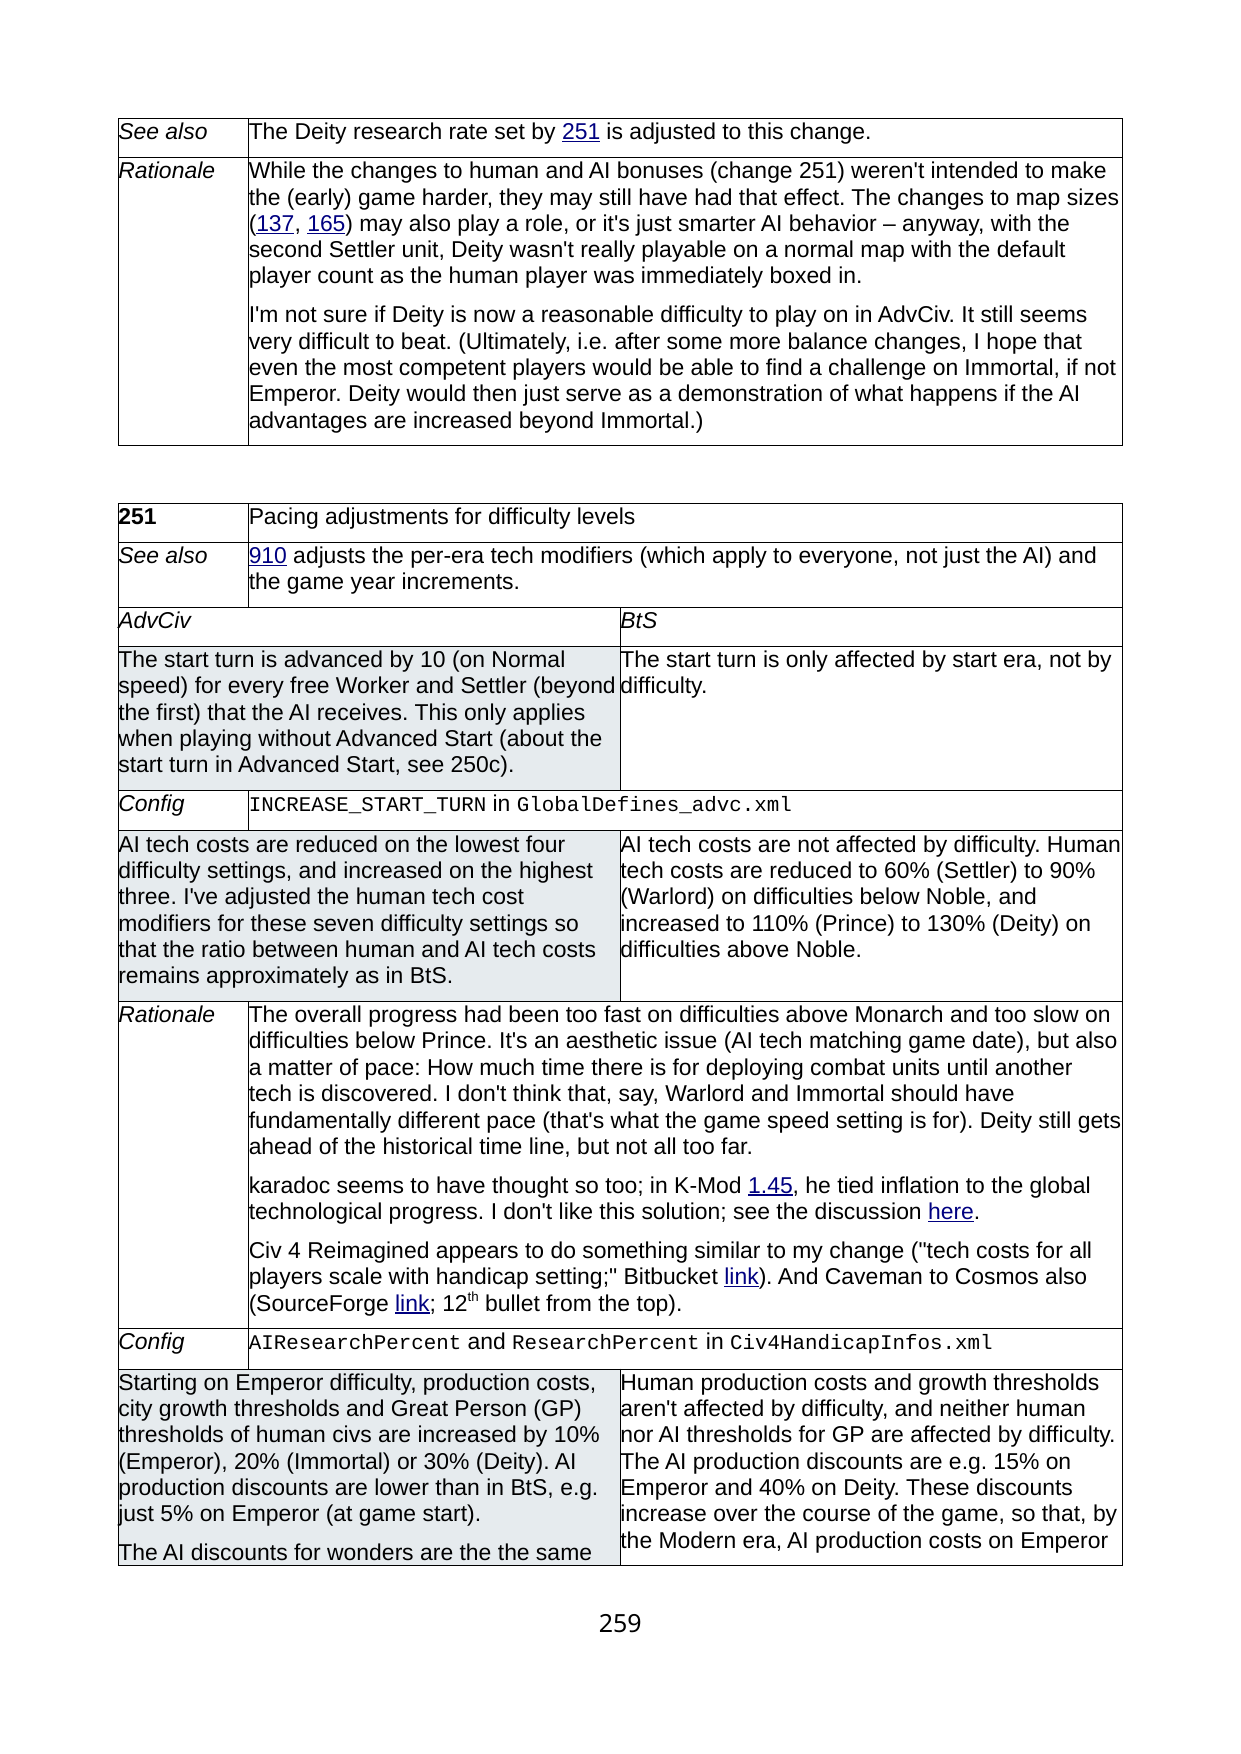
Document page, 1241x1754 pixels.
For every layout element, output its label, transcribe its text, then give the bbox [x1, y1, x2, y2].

table_cell Rationale [119, 1002, 248, 1328]
table_cell AI tech costs are not affected by difficulty. Human tech costs are reduced to 60% (Settler) to 90% (Warlord) on difficulties below Noble, and increased to 110% (Prince) to 130% (Deity) on difficulties above Noble. [621, 831, 1122, 1001]
table_cell AIResearchPercent and ResearchPercent in Civ4HandicapInfos.xml [249, 1329, 1122, 1368]
table_cell AI tech costs are reduced on the lowest four difficulty settings, and increased on the highest three. I've adjusted the human tech cost modifiers for these seven difficulty settings so that the ratio between human and AI tech costs remains approximately as in BtS. [119, 831, 620, 1001]
table_cell The start turn is only affected by start era, not by difficulty. [621, 647, 1122, 790]
table_cell See also [119, 543, 248, 607]
table_cell 910 adjusts the per-era tech modifiers (which apply to everyone, not just the AI) and the game year increments. [249, 543, 1122, 607]
table_cell See also [119, 119, 248, 157]
table_cell Starting on Emperor difficulty, production costs, city growth thresholds and Great Person (GP) thresholds of human civs are increased by 10% (Emperor), 20% (Immortal) or 30% (Deity). AI production discounts are lower than in BtS, e.g. just 5% on Emperor (at game start). The AI discounts for wonders are the the same [119, 1370, 620, 1565]
table_header Pacing adjustments for difficulty levels [249, 504, 1122, 542]
table_cell While the changes to human and AI bonuses (change 251) weren't intended to make the (early) game harder, they may still have had that effect. The changes to map sizes (137, 165) may also play a role, or it's just smarter AI behavior – anyway, with the second Settler unit, Deity wasn't really playable on a normal map with the default player count as the human player was immediately boxed in. I'm not sure if Deity is now a reasonable difficulty to play on in AdvCiv. It still seems very difficult to beat. (Ultimately, i.e. after some more balance changes, I hope that even the most competent players would be able to find a challenge on Immortal, if not Emperor. Deity would then just serve as a demonstration of what happens if the AI advantages are increased beyond Immortal.) [249, 158, 1122, 445]
table_cell The Deity research rate set by 251 is adjusted to this change. [249, 119, 1122, 157]
table_header 251 [119, 504, 248, 542]
table_cell Config [119, 1329, 248, 1368]
table_cell AdvCiv [119, 608, 620, 646]
table_cell The overall progress had been too fast on difficulties above Monarch and too slow on difficulties below Prince. It's an aesthetic issue (AI tech matching game date), but also a matter of pace: How much time there is for deploying combat units until another tech is discovered. I don't think that, say, Warlord and Immortal should have fundamentally different pace (that's what the game speed setting is for). Deity still gets ahead of the historical time line, but not all too far. karadoc seems to have thought so too; in K-Mod 1.45, he tied inflation to the global technological progress. I don't like this solution; see the discussion here. Civ 4 Reimagined appears to do something similar to my change ("tech costs for all players scale with handicap setting;" Bitbucket link). And Caveman to Cosmos also (SourceForge link; 12th bullet from the top). [249, 1002, 1122, 1328]
table_cell INCREASE_START_TURN in GlobalDefines_advc.xml [249, 791, 1122, 830]
table_cell Human production costs and growth thresholds aren't affected by difficulty, and neither human nor AI thresholds for GP are affected by difficulty. The AI production discounts are e.g. 15% on Emperor and 40% on Deity. These discounts increase over the course of the game, so that, by the Modern era, AI production costs on Emperor [621, 1370, 1122, 1565]
table_cell Rationale [119, 158, 248, 445]
table_cell The start turn is advanced by 10 (on Normal speed) for every free Worker and Settler (beyond the first) that the AI receives. This only applies when playing without Advanced Start (about the start turn in Advanced Start, see 250c). [119, 647, 620, 790]
table_cell BtS [621, 608, 1122, 646]
table_cell Config [119, 791, 248, 830]
